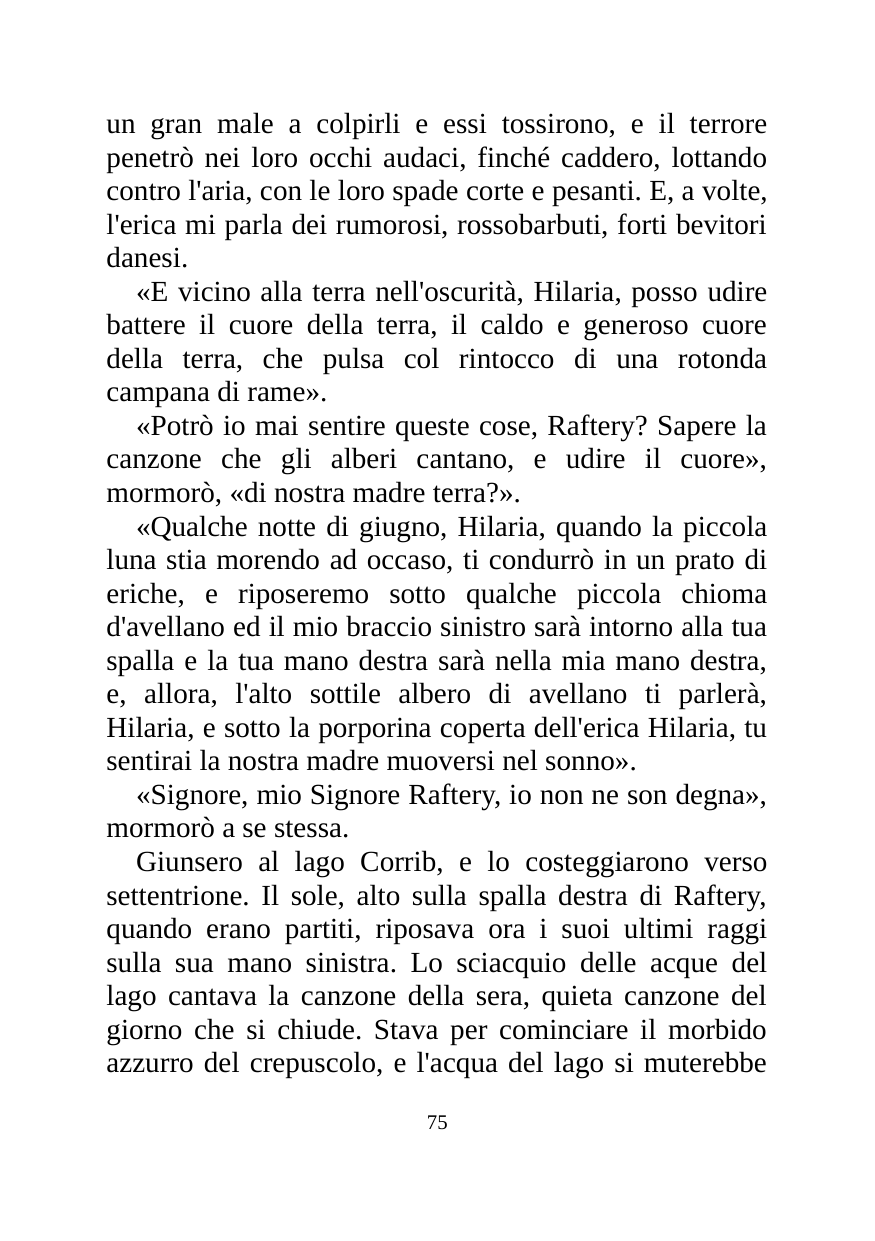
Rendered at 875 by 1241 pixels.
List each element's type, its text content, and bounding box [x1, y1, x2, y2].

text Giunsero al lago Corrib, e lo costeggiarono verso settentrione. Il sole, alto sulla spalla destra di Raftery, quando erano partiti, riposava ora i suoi ultimi raggi sulla sua mano sinistra. Lo sciacquio delle acque del lago cantava la canzone della sera, quieta canzone del giorno che si chiude. Stava per cominciare il morbido azzurro del crepuscolo, e l'acqua del lago si muterebbe [106, 844, 768, 1079]
text «Signore, mio Signore Raftery, io non ne son degna», mormorò a se stessa. [106, 777, 768, 844]
text «Qualche notte di giugno, Hilaria, quando la piccola luna stia morendo ad occaso, ti condurrò in un prato di eriche, e riposeremo sotto qualche piccola chioma d'avellano ed il mio braccio sinistro sarà intorno alla tua spalla e la tua mano destra sarà nella mia mano destra, e, allora, l'alto sottile albero di avellano ti parlerà, Hilaria, e sotto la porporina coperta dell'erica Hilaria, tu sentirai la nostra madre muoversi nel sonno». [106, 509, 768, 777]
text «E vicino alla terra nell'oscurità, Hilaria, posso udire battere il cuore della terra, il caldo e generoso cuore della terra, che pulsa col rintocco di una rotonda campana di rame». [106, 274, 768, 408]
text un gran male a colpirli e essi tossirono, e il terrore penetrò nei loro occhi audaci, finché caddero, lottando contro l'aria, con le loro spade corte e pesanti. E, a volte, l'erica mi parla dei rumorosi, rossobarbuti, forti bevitori danesi. [106, 106, 768, 274]
text «Potrò io mai sentire queste cose, Raftery? Sapere la canzone che gli alberi cantano, e udire il cuore», mormorò, «di nostra madre terra?». [106, 408, 768, 509]
